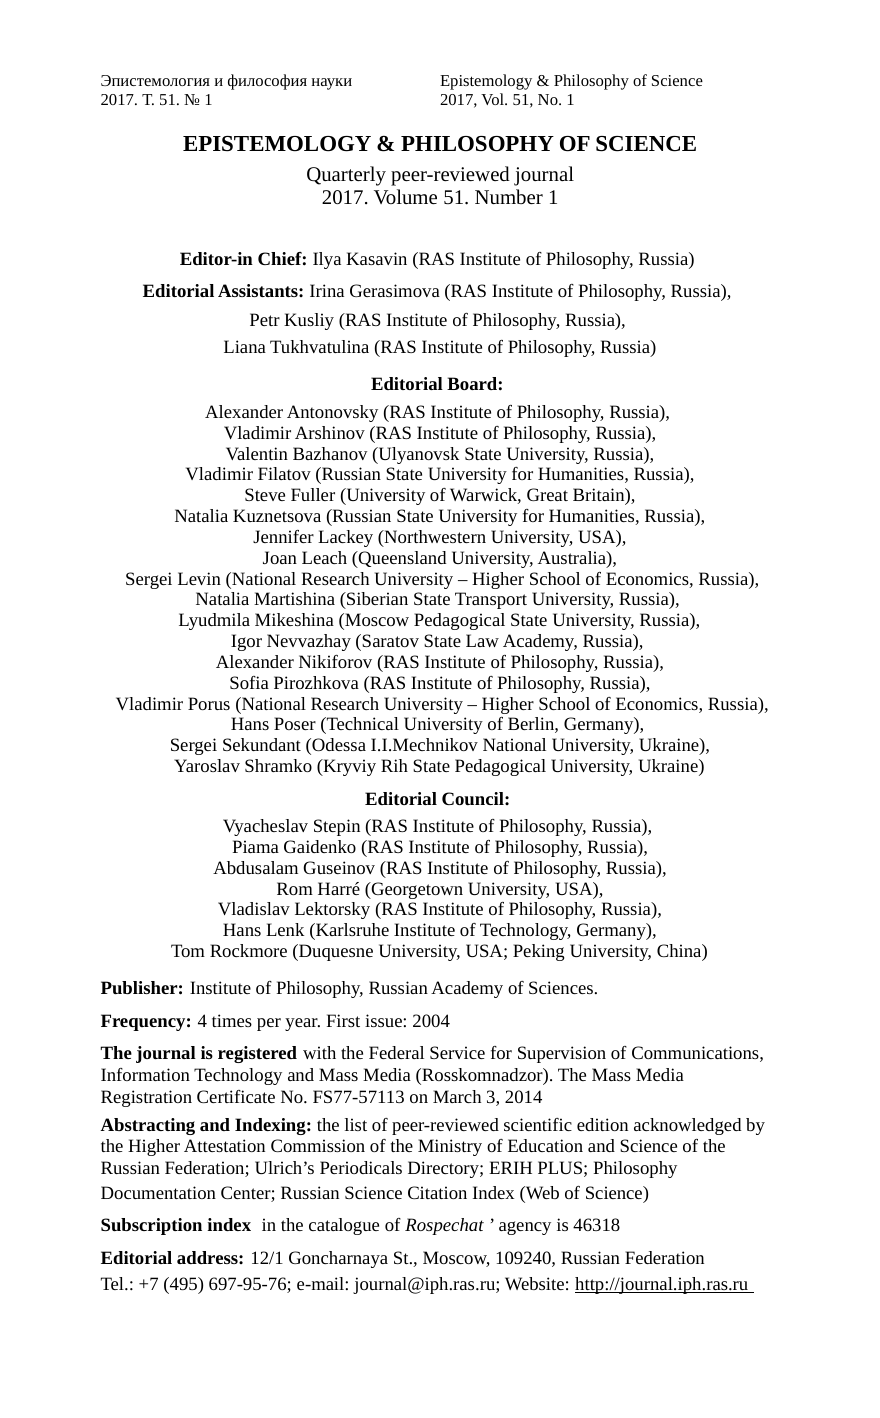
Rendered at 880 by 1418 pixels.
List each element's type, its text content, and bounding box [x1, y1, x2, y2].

text Subscription index in the catalogue of Rospechat ’ agency is 46318 [100, 1210, 779, 1237]
text 2017. Volume 51. Number 1 [100, 188, 779, 208]
text Quarterly peer-reviewed journal [100, 156, 779, 188]
text Publisher: Institute of Philosophy, Russian Academy of Sciences. [100, 973, 779, 1000]
text Editor-in Chief: Ilya Kasavin (RAS Institute of Philosophy, Russia) [100, 244, 779, 270]
text Editorial Board: [100, 369, 779, 396]
text Vyacheslav Stepin (RAS Institute of Philosophy, Russia), Piama Gaidenko (RAS Institute of Philosophy, Russia), Abdusalam Guseinov (RAS Institute of Philosophy, Russia), Rom Harré (Georgetown University, USA), Vladislav Lektorsky (RAS Institute of Philosophy, Russia), Hans Lenk (Karlsruhe Institute of Technology, Germany), Tom Rockmore (Duquesne University, USA; Peking University, China) [100, 816, 779, 962]
text Igor Nevvazhay (Saratov State Law Academy, Russia), Alexander Nikiforov (RAS Institute of Philosophy, Russia), Sofia Pirozhkova (RAS Institute of Philosophy, Russia), Vladimir Porus (National Research University – Higher School of Economics, Russia), Hans Poser (Technical University of Berlin, Germany), Sergei Sekundant (Odessa I.I.Mechnikov National University, Ukraine), Yaroslav Shramko (Kryviy Rih State Pedagogical University, Ukraine) [100, 631, 779, 777]
text Abstracting and Indexing: the list of peer-reviewed scientific edition acknowledged by the Higher Attestation Commission of the Ministry of Education and Science of the Russian Federation; Ulrich’s Periodicals Directory; ERIH PLUS; Philosophy Documentation Center; Russian Science Citation Index (Web of Science) [100, 1113, 779, 1204]
text Alexander Antonovsky (RAS Institute of Philosophy, Russia), Vladimir Arshinov (RAS Institute of Philosophy, Russia), Valentin Bazhanov (Ulyanovsk State University, Russia), Vladimir Filatov (Russian State University for Humanities, Russia), Steve Fuller (University of Warwick, Great Britain), Natalia Kuznetsova (Russian State University for Humanities, Russia), Jennifer Lackey (Northwestern University, USA), Joan Leach (Queensland University, Australia), Sergei Levin (National Research University – Higher School of Economics, Russia), Natalia Martishina (Siberian State Transport University, Russia), Lyudmila Mikeshina (Moscow Pedagogical State University, Russia), [100, 402, 779, 631]
text Petr Kusliy (RAS Institute of Philosophy, Russia), [100, 308, 779, 330]
text EPISTEMOLOGY & PHILOSOPHY OF SCIENCE [100, 130, 779, 156]
text Frequency: 4 times per year. First issue: 2004 [100, 1006, 779, 1032]
text Editorial Assistants: Irina Gerasimova (RAS Institute of Philosophy, Russia), [100, 276, 779, 302]
text Editorial address: 12/1 Goncharnaya St., Moscow, 109240, Russian Federation [100, 1243, 779, 1269]
text Liana Tukhvatulina (RAS Institute of Philosophy, Russia) [100, 336, 779, 357]
text The journal is registered with the Federal Service for Supervision of Communications, Information Technology and Mass Media (Rosskomnadzor). The Mass Media Registration Certificate No. FS77-57113 on March 3, 2014 [100, 1038, 779, 1107]
text Tel.: +7 (495) 697-95-76; e-mail: journal@iph.ras.ru; Website: http://journal.iph.ras.ru [100, 1269, 779, 1295]
text Editorial Council: [100, 788, 779, 810]
